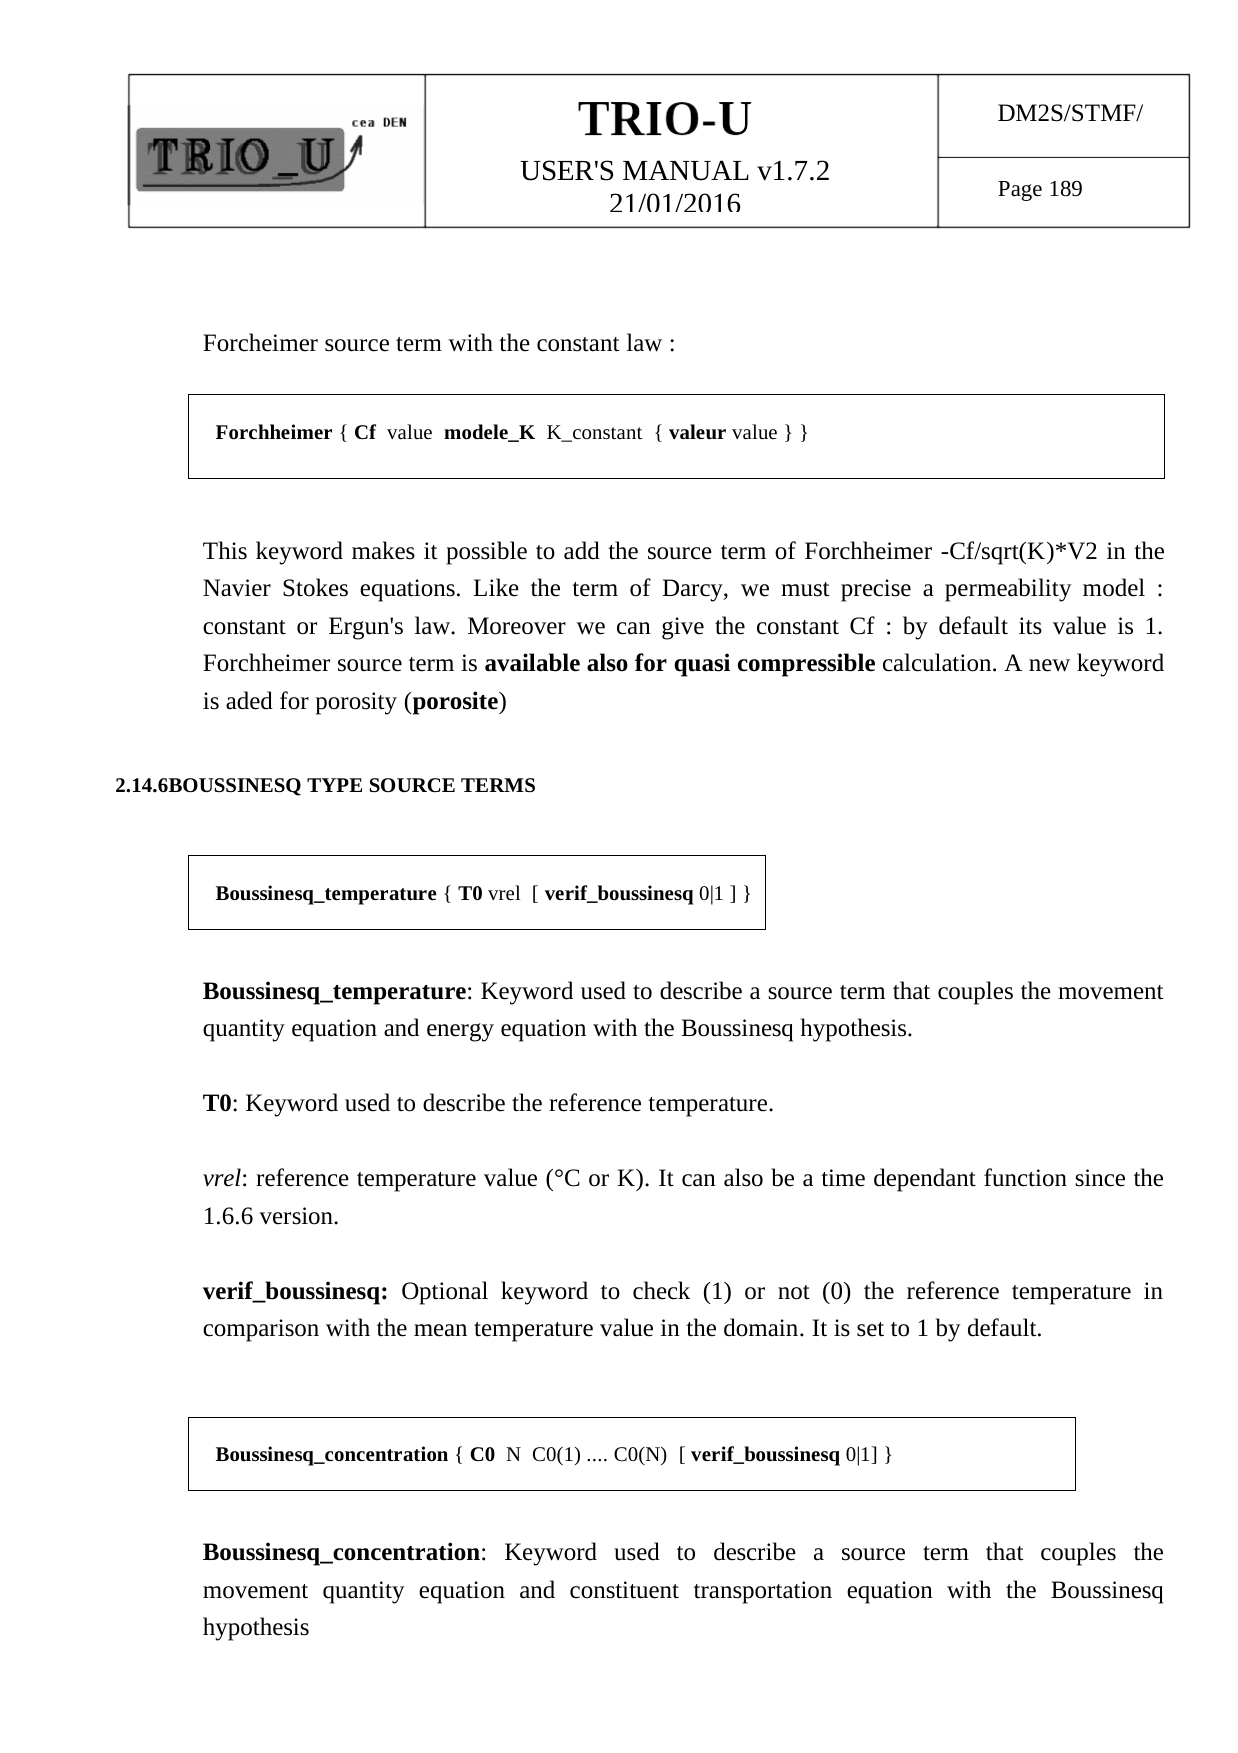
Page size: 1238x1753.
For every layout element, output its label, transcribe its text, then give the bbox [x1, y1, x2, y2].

table_header Forchheimer { Cf value modele_K K_constant { valeur value } } [189, 395, 1164, 478]
table_header Boussinesq_concentration { C0 N C0(1) .... C0(N) [ verif_boussinesq 0|1] } [189, 1418, 1075, 1490]
text T0: Keyword used to describe the reference temperature. [203, 1079, 1165, 1117]
text vrel: reference temperature value (°C or K). It can also be a time dependant function since the 1.6.6 version. [203, 1154, 1165, 1229]
subtitle BOUSSINESQ TYPE SOURCE TERMS [115, 773, 1164, 797]
text This keyword makes it possible to add the source term of Forchheimer -Cf/sqrt(K)*V2 in the Navier Stokes equations. Like the term of Darcy, we must precise a permeability model : constant or Ergun's law. Moreover we can give the constant Cf : by default its value is 1. Forchheimer source term is available also for quasi compressible calculation. A new keyword is aded for porosity (porosite) [203, 527, 1165, 714]
text Forcheimer source term with the constant law : [203, 319, 1165, 357]
table_header Boussinesq_temperature { T0 vrel [ verif_boussinesq 0|1 ] } [189, 856, 765, 928]
text Boussinesq_concentration: Keyword used to describe a source term that couples the movement quantity equation and constituent transportation equation with the Boussinesq hypothesis [203, 1529, 1165, 1641]
text Boussinesq_temperature: Keyword used to describe a source term that couples the movement quantity equation and energy equation with the Boussinesq hypothesis. [203, 967, 1165, 1042]
text verif_boussinesq: Optional keyword to check (1) or not (0) the reference temperature in comparison with the mean temperature value in the domain. It is set to 1 by default. [203, 1267, 1165, 1342]
